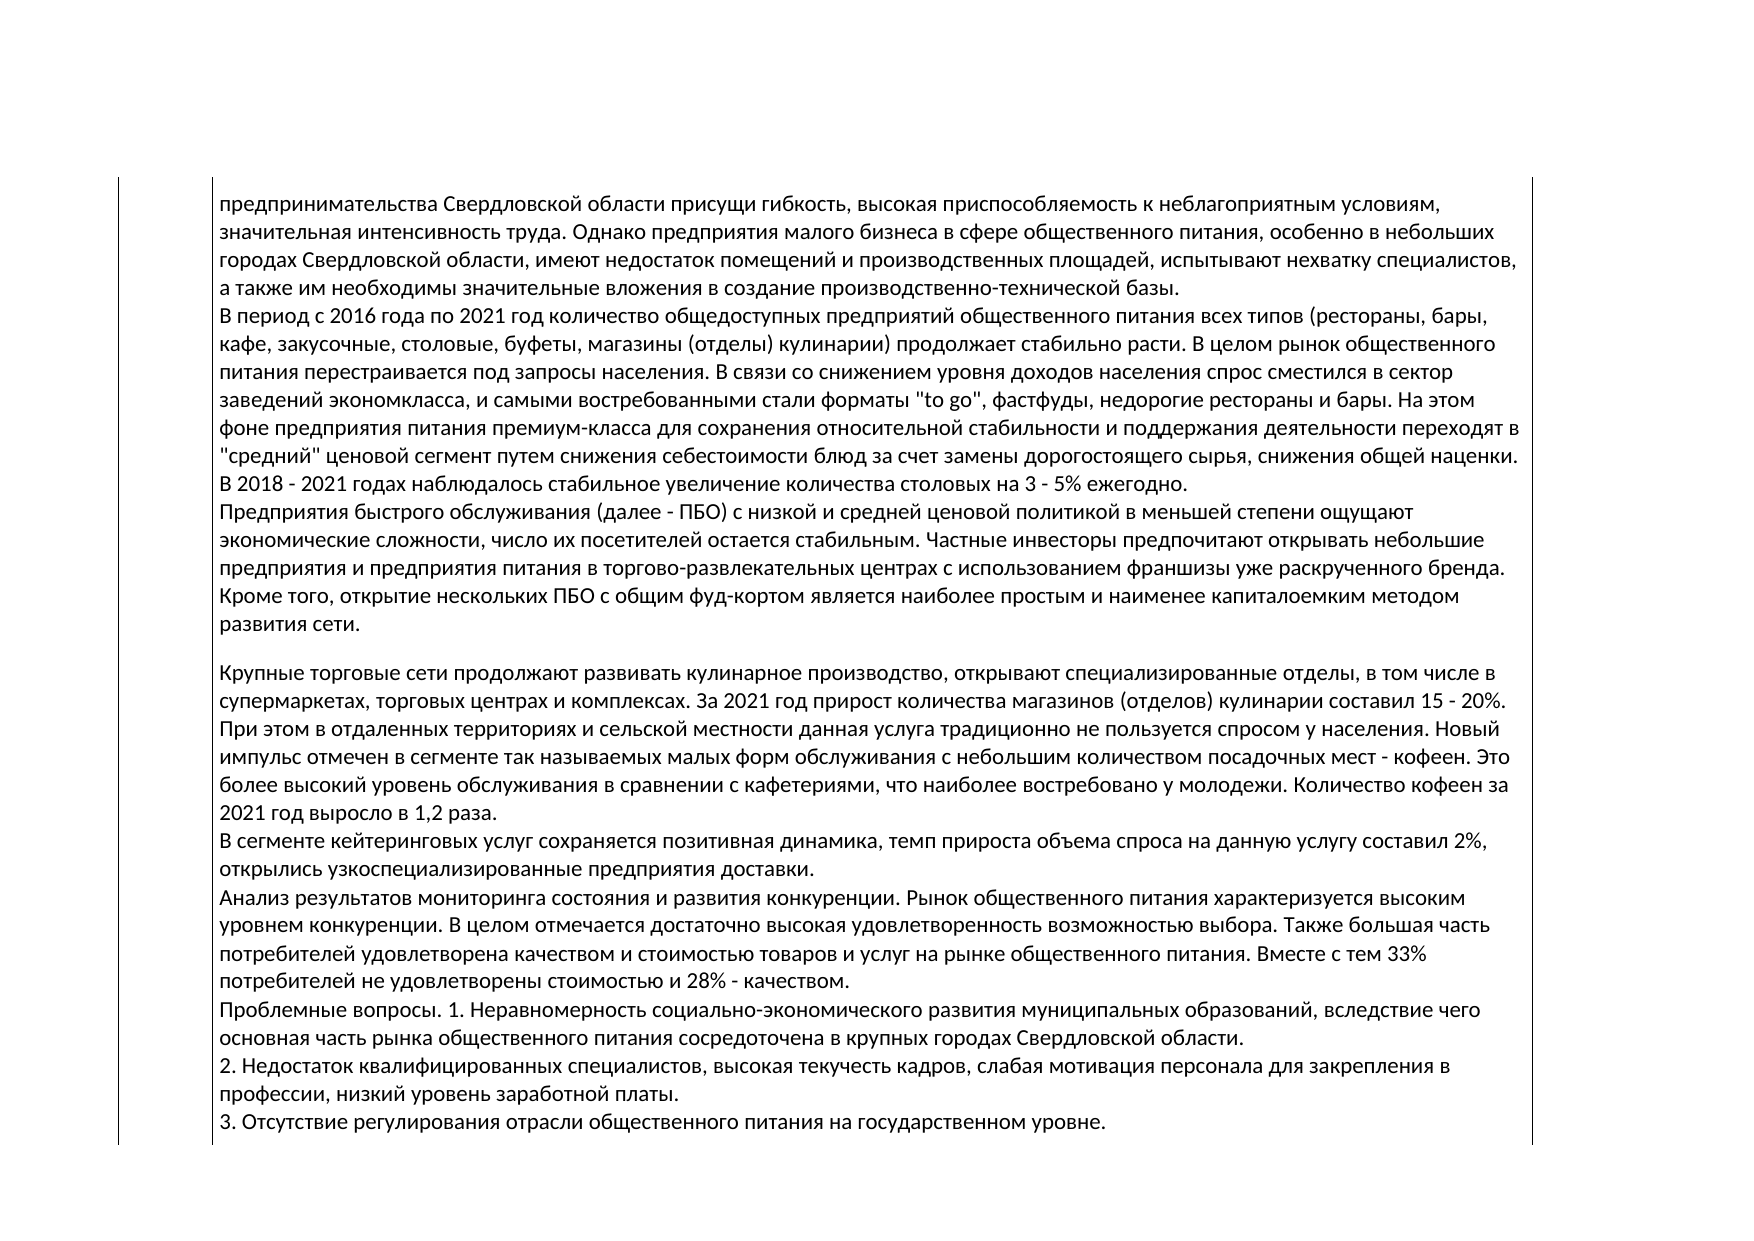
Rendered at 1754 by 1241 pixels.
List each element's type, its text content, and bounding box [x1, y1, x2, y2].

table_cell [119, 648, 212, 1145]
table_cell [119, 178, 212, 648]
table_cell предпринимательства Свердловской области присущи гибкость, высокая приспособляемость к неблагоприятным условиям, значительная интенсивность труда. Однако предприятия малого бизнеса в сфере общественного питания, особенно в небольших городах Свердловской области, имеют недостаток помещений и производственных площадей, испытывают нехватку специалистов, а также им необходимы значительные вложения в создание производственно-технической базы. В период с 2016 года по 2021 год количество общедоступных предприятий общественного питания всех типов (рестораны, бары, кафе, закусочные, столовые, буфеты, магазины (отделы) кулинарии) продолжает стабильно расти. В целом рынок общественного питания перестраивается под запросы населения. В связи со снижением уровня доходов населения спрос сместился в сектор заведений экономкласса, и самыми востребованными стали форматы "to go", фастфуды, недорогие рестораны и бары. На этом фоне предприятия питания премиум-класса для сохранения относительной стабильности и поддержания деятельности переходят в "средний" ценовой сегмент путем снижения себестоимости блюд за счет замены дорогостоящего сырья, снижения общей наценки. В 2018 - 2021 годах наблюдалось стабильное увеличение количества столовых на 3 - 5% ежегодно. Предприятия быстрого обслуживания (далее - ПБО) с низкой и средней ценовой политикой в меньшей степени ощущают экономические сложности, число их посетителей остается стабильным. Частные инвесторы предпочитают открывать небольшие предприятия и предприятия питания в торгово-развлекательных центрах с использованием франшизы уже раскрученного бренда. Кроме того, открытие нескольких ПБО с общим фуд-кортом является наиболее простым и наименее капиталоемким методом развития сети. [213, 178, 1532, 648]
table_cell Крупные торговые сети продолжают развивать кулинарное производство, открывают специализированные отделы, в том числе в супермаркетах, торговых центрах и комплексах. За 2021 год прирост количества магазинов (отделов) кулинарии составил 15 - 20%. При этом в отдаленных территориях и сельской местности данная услуга традиционно не пользуется спросом у населения. Новый импульс отмечен в сегменте так называемых малых форм обслуживания с небольшим количеством посадочных мест - кофеен. Это более высокий уровень обслуживания в сравнении с кафетериями, что наиболее востребовано у молодежи. Количество кофеен за 2021 год выросло в 1,2 раза. В сегменте кейтеринговых услуг сохраняется позитивная динамика, темп прироста объема спроса на данную услугу составил 2%, открылись узкоспециализированные предприятия доставки. Анализ результатов мониторинга состояния и развития конкуренции. Рынок общественного питания характеризуется высоким уровнем конкуренции. В целом отмечается достаточно высокая удовлетворенность возможностью выбора. Также большая часть потребителей удовлетворена качеством и стоимостью товаров и услуг на рынке общественного питания. Вместе с тем 33% потребителей не удовлетворены стоимостью и 28% - качеством. Проблемные вопросы. 1. Неравномерность социально-экономического развития муниципальных образований, вследствие чего основная часть рынка общественного питания сосредоточена в крупных городах Свердловской области. 2. Недостаток квалифицированных специалистов, высокая текучесть кадров, слабая мотивация персонала для закрепления в профессии, низкий уровень заработной платы. 3. Отсутствие регулирования отрасли общественного питания на государственном уровне. [213, 648, 1532, 1145]
